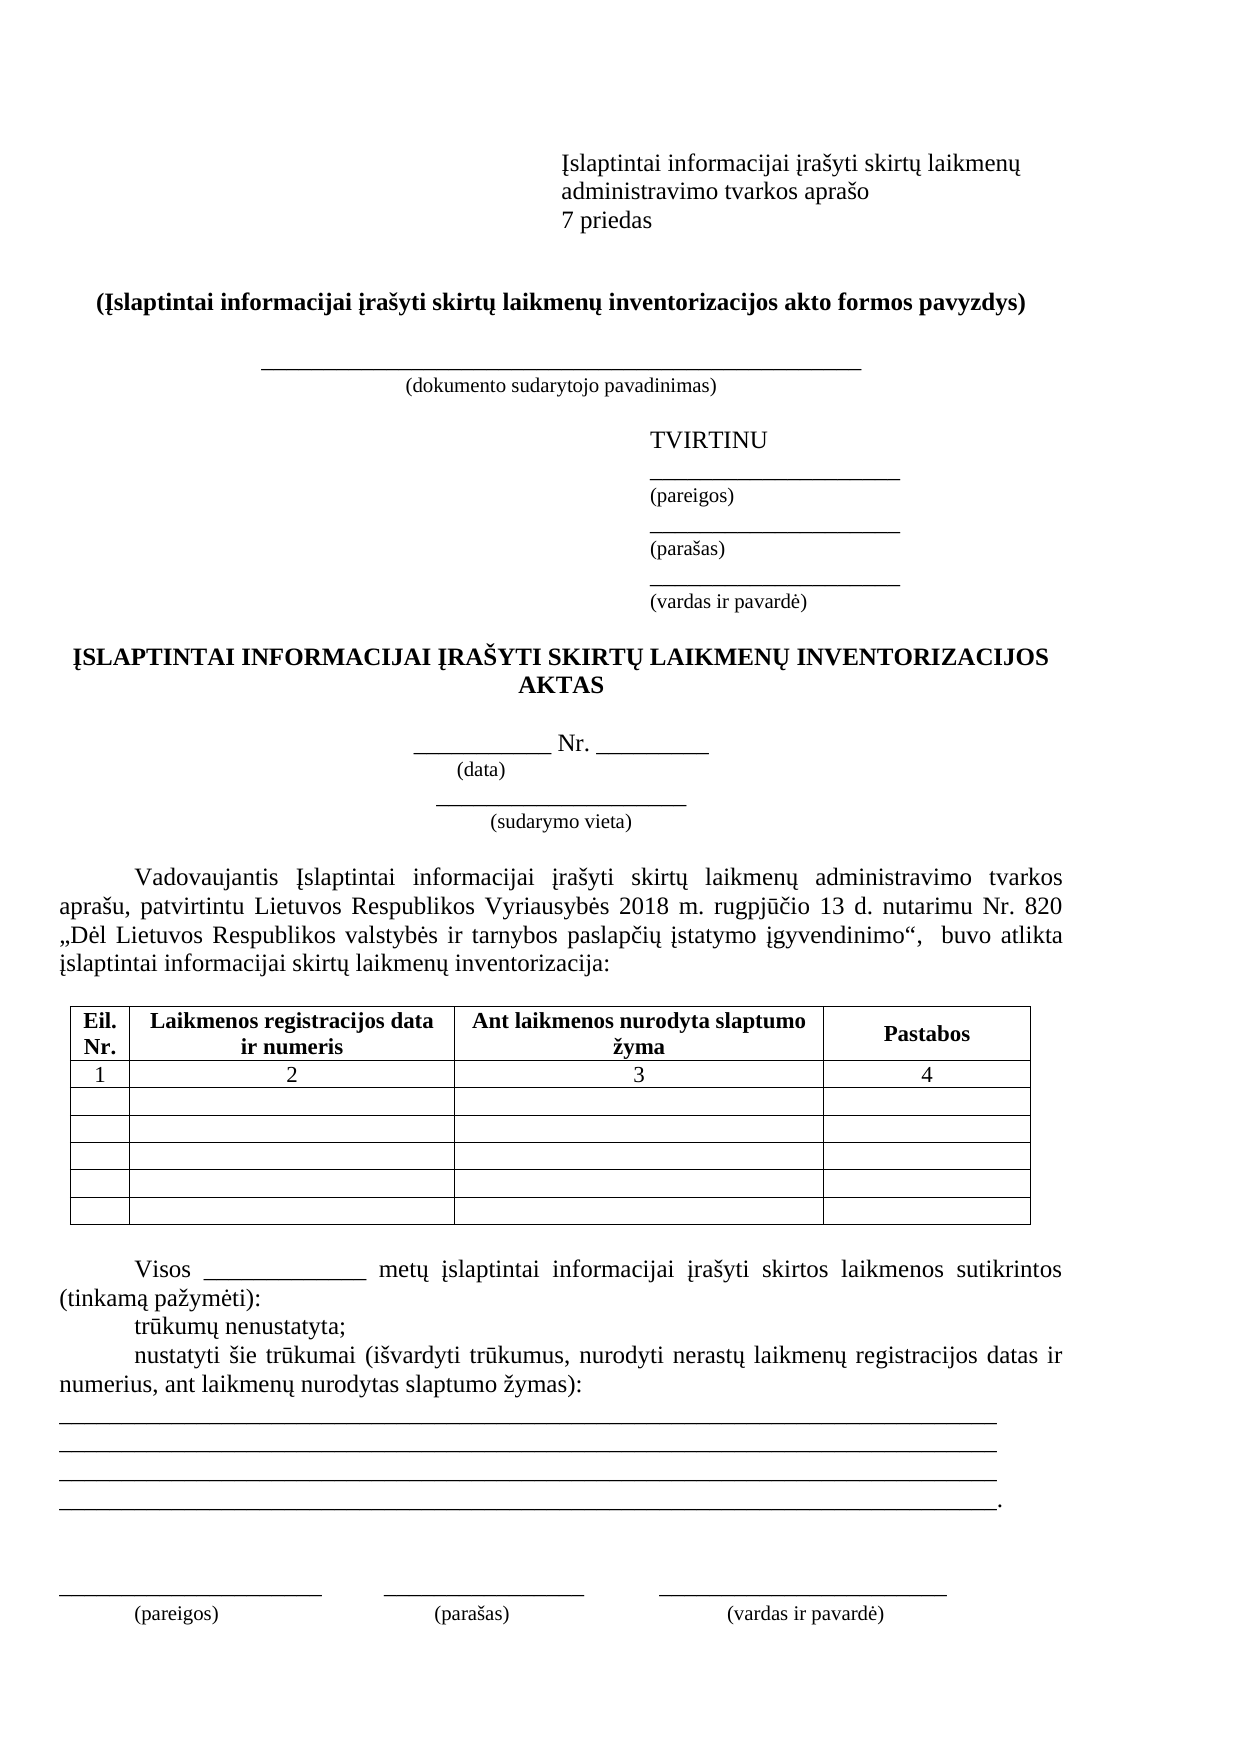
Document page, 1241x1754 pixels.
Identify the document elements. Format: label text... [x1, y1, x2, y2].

table_cell [71, 1143, 129, 1169]
table_cell [455, 1116, 823, 1142]
text TVIRTINU [650, 426, 1063, 454]
text ____________________ [650, 560, 1063, 589]
text ___________ Nr. _________ [59, 728, 1063, 757]
table_cell 3 [455, 1061, 823, 1087]
text ĮSLAPTINTAI INFORMACIJAI ĮRAŠYTI SKIRTŲ LAIKMENŲ INVENTORIZACIJOS AKTAS [59, 642, 1063, 699]
table_cell [71, 1198, 129, 1224]
table_cell [130, 1198, 454, 1224]
table_cell [824, 1170, 1030, 1197]
table_cell [824, 1198, 1030, 1224]
table_cell [130, 1088, 454, 1114]
table_cell [130, 1143, 454, 1169]
text ___________________________________________________________________________ [59, 1455, 1063, 1484]
text (pareigos) [650, 483, 1063, 507]
text ___________________________________________________________________________ [59, 1426, 1063, 1455]
table_cell [130, 1116, 454, 1142]
text trūkumų nenustatyta; [59, 1311, 1063, 1340]
table_cell [824, 1143, 1030, 1169]
text ___________________________________________________________________________ [59, 1398, 1063, 1426]
table_cell [130, 1170, 454, 1197]
text nustatyti šie trūkumai (išvardyti trūkumus, nurodyti nerastų laikmenų registracijos datas ir numerius, ant laikmenų nurodytas slaptumo žymas): [59, 1340, 1063, 1398]
table_cell [455, 1143, 823, 1169]
table_cell [455, 1088, 823, 1114]
text ____________________ [650, 507, 1063, 536]
text (data) [59, 757, 1063, 781]
table_cell 2 [130, 1061, 454, 1087]
text (parašas) [650, 536, 1063, 560]
text ___________________________________________________________________________. [59, 1484, 1063, 1513]
text ________________________________________________ [59, 344, 1063, 373]
text (sudarymo vieta) [59, 809, 1063, 833]
text (vardas ir pavardė) [650, 589, 1063, 613]
text (dokumento sudarytojo pavadinimas) [59, 373, 1063, 397]
text (Įslaptintai informacijai įrašyti skirtų laikmenų inventorizacijos akto formos pavyzdys) [59, 287, 1063, 315]
table_cell [71, 1116, 129, 1142]
text ____________________ [650, 454, 1063, 483]
table_cell [455, 1170, 823, 1197]
text ____________________ [59, 781, 1063, 809]
text (pareigos) (parašas) (vardas ir pavardė) [59, 1599, 1063, 1625]
table_cell [71, 1170, 129, 1197]
table_header Ant laikmenos nurodyta slaptumo žyma [455, 1007, 823, 1060]
table_header Laikmenos registracijos data ir numeris [130, 1007, 454, 1060]
table_cell [824, 1116, 1030, 1142]
table_header Pastabos [824, 1007, 1030, 1060]
text Vadovaujantis Įslaptintai informacijai įrašyti skirtų laikmenų administravimo tvarkos aprašu, patvirtintu Lietuvos Respublikos Vyriausybės 2018 m. rugpjūčio 13 d. nutarimu Nr. 820 „Dėl Lietuvos Respublikos valstybės ir tarnybos paslapčių įstatymo įgyvendinimo“, buvo atlikta įslaptintai informacijai skirtų laikmenų inventorizacija: [59, 862, 1063, 977]
table_cell 1 [71, 1061, 129, 1087]
text Visos _____________ metų įslaptintai informacijai įrašyti skirtos laikmenos sutikrintos (tinkamą pažymėti): [59, 1254, 1063, 1311]
table_cell [71, 1088, 129, 1114]
table_header Eil. Nr. [71, 1007, 129, 1060]
table_cell [455, 1198, 823, 1224]
table_cell 4 [824, 1061, 1030, 1087]
table_cell [824, 1088, 1030, 1114]
text _____________________ ________________ _______________________ [59, 1570, 1063, 1599]
text Įslaptintai informacijai įrašyti skirtų laikmenų administravimo tvarkos aprašo 7 priedas [561, 148, 1063, 234]
